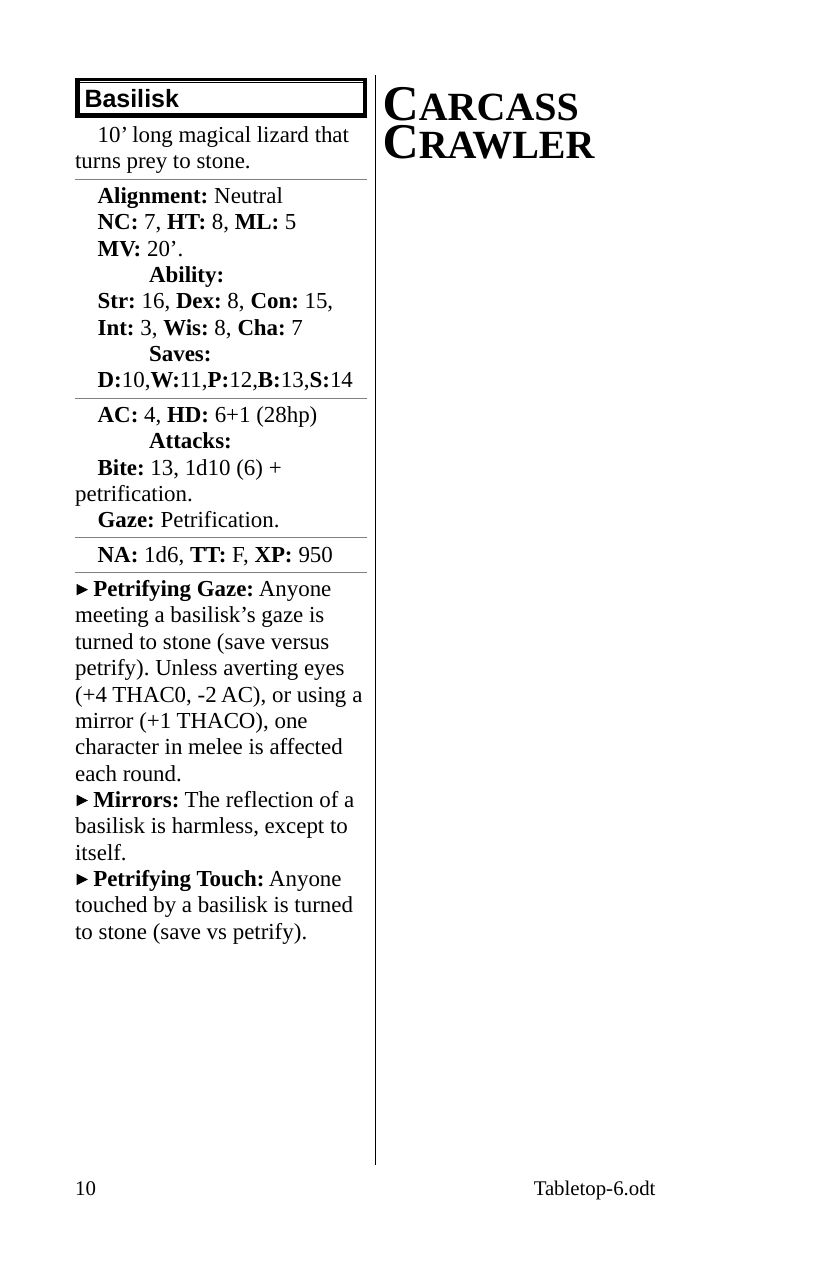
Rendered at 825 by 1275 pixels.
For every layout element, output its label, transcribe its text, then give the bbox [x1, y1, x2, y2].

text Bite: 13, 1d10 (6) + petrification. [75, 453, 367, 506]
text Int: 3, Wis: 8, Cha: 7 [75, 314, 367, 340]
text NA: 1d6, TT: F, XP: 950 [75, 541, 367, 567]
text Str: 16, Dex: 8, Con: 15, [75, 287, 367, 314]
subtitle Carcass Crawler [382, 87, 675, 170]
list Mirrors: The reflection of a basilisk is harmless, except to itself. [75, 786, 367, 865]
list Petrifying touch: Anyone touched by a basilisk is turned to stone (save vs petrify). [75, 865, 367, 944]
text D:10,W:11,P:12,B:13,S:14 [75, 366, 367, 393]
text NC: 7, HT: 8, ML: 5 [75, 208, 367, 234]
text Alignment: Neutral [75, 182, 367, 208]
text Saves: [75, 340, 367, 366]
text Ability: [75, 261, 367, 287]
list Petrifying gaze: Anyone meeting a basilisk’s gaze is turned to stone (save versus petrify). Unless averting eyes (+4 THAC0, -2 AC), or using a mirror (+1 THACO), one character in melee is affected each round. [75, 575, 367, 786]
text 10’ long magical lizard that turns prey to stone. [75, 121, 367, 174]
text Attacks: [75, 427, 367, 453]
text Gaze: Petrification. [75, 506, 367, 533]
text MV: 20’. [75, 234, 367, 261]
subtitle Basilisk [80, 83, 363, 113]
text AC: 4, HD: 6+1 (28hp) [75, 401, 367, 427]
